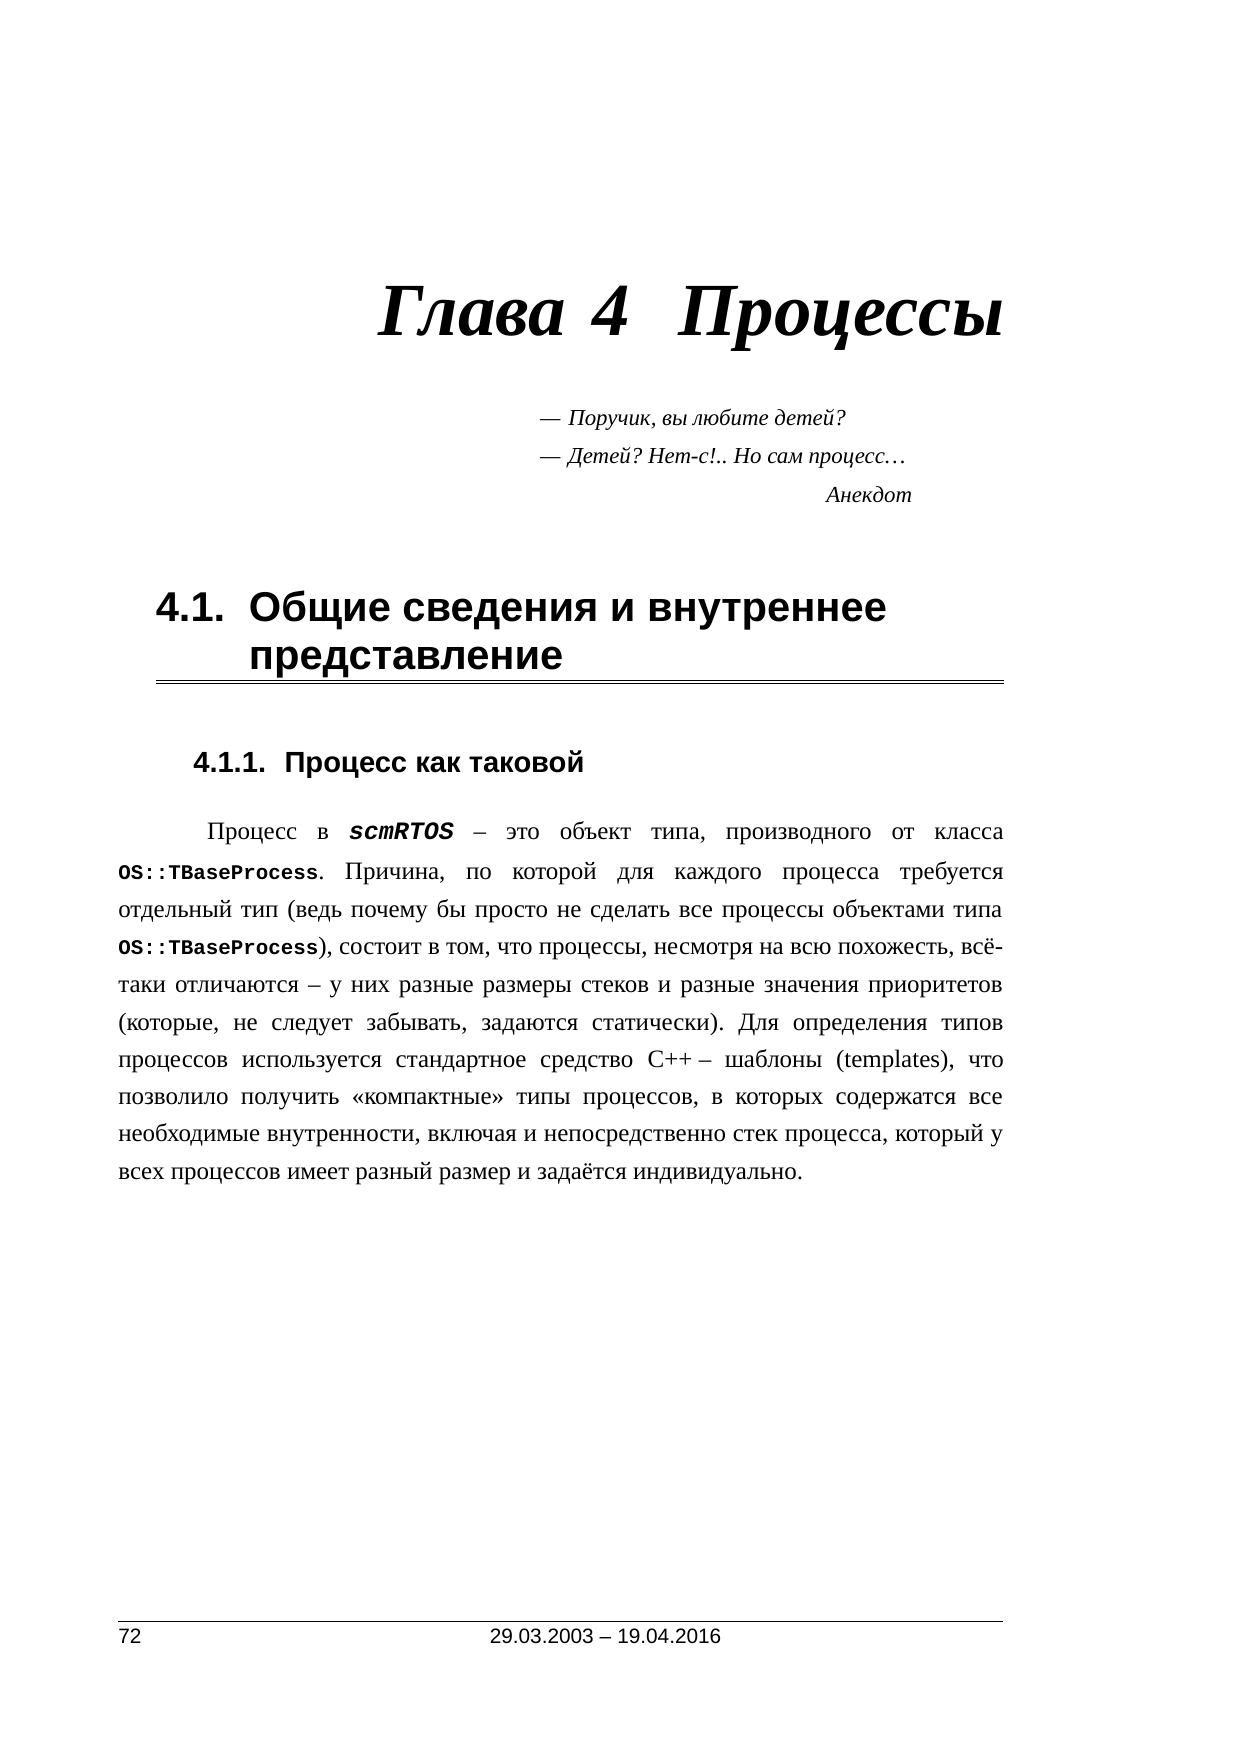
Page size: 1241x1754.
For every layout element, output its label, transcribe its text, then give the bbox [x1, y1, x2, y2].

text — Поручик, вы любите детей? [540, 403, 956, 430]
text Процесс в scmRTOS – это объект типа, производного от класса OS::TBaseProcess. Причина, по которой для каждого процесса требуется отдельный тип (ведь почему бы просто не сделать все процессы объектами типа OS::TBaseProcess), состоит в том, что процессы, несмотря на всю похожесть, всё-таки отличаются – у них разные размеры стеков и разные значения приоритетов (которые, не следует забывать, задаются статически). Для определения типов процессов используется стандартное средство С+⁠+ – шаблоны (templates), что позволило получить «компактные» типы процессов, в которых содержатся все необходимые внутренности, включая и непосредственно стек процесса, который у всех процессов имеет разный размер и задаётся индивидуально. [118, 816, 1004, 1184]
subtitle Общие сведения и внутреннее представление [156, 583, 1004, 680]
text Анекдот [540, 481, 914, 508]
subtitle Процесс как таковой [193, 745, 886, 779]
subtitle Процессы [118, 265, 1004, 353]
text — Детей? Нет-с!.. Но сам процесс… [540, 442, 956, 469]
